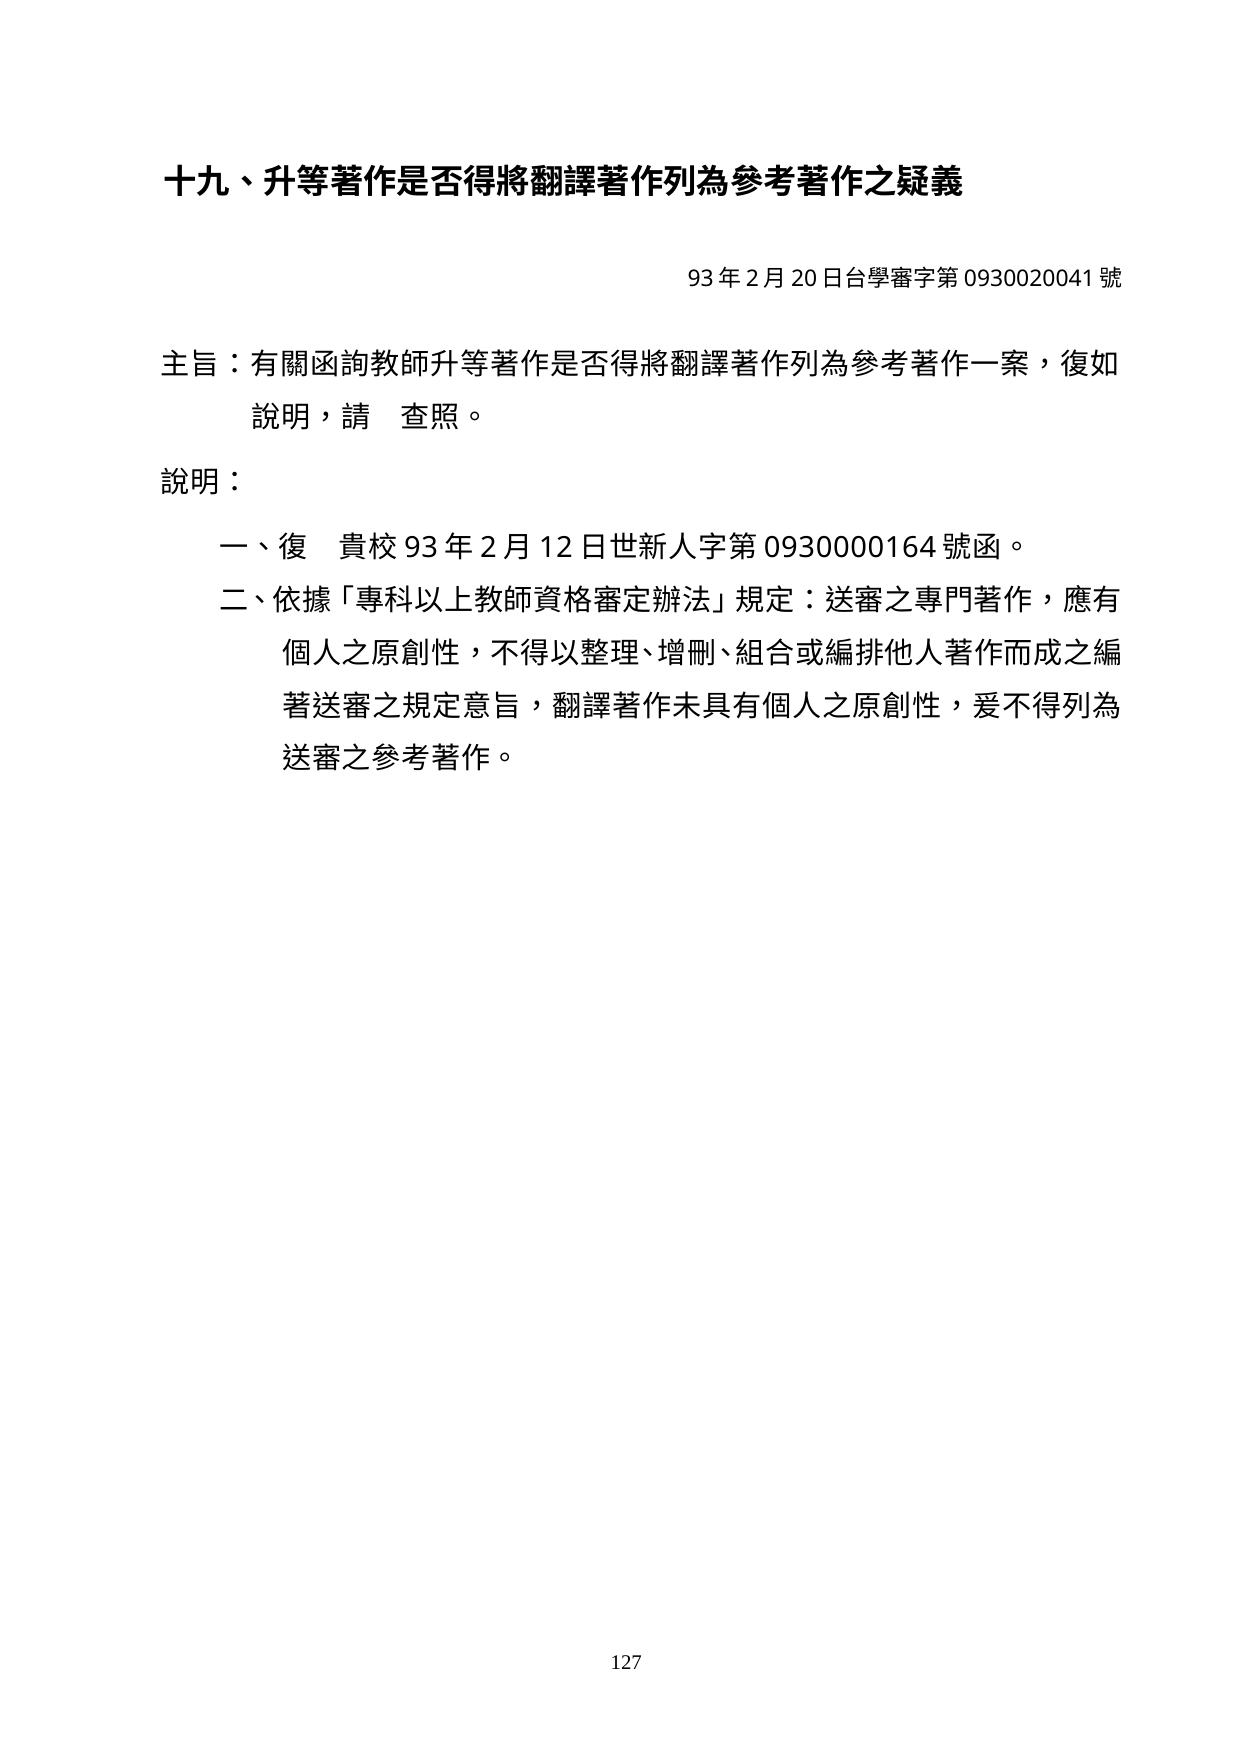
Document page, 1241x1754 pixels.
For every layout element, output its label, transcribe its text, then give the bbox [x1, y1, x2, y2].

text 93年2月20日台學審字第0930020041號 [130, 259, 1122, 293]
text 二、依據「專科以上教師資格審定辦法」規定：送審之專門著作，應有個人之原創性，不得以整理、增刪、組合或編排他人著作而成之編著送審之規定意旨，翻譯著作未具有個人之原創性，爰不得列為送審之參考著作。 [130, 577, 1122, 777]
text 主旨：有關函詢教師升等著作是否得將翻譯著作列為參考著作一案，復如說明，請 查照。 [160, 340, 1122, 435]
text 一、復 貴校93年2月12日世新人字第0930000164號函。 [130, 524, 1122, 566]
subtitle 十九、升等著作是否得將翻譯著作列為參考著作之疑義 [163, 154, 1122, 203]
text 說明： [160, 458, 1122, 501]
